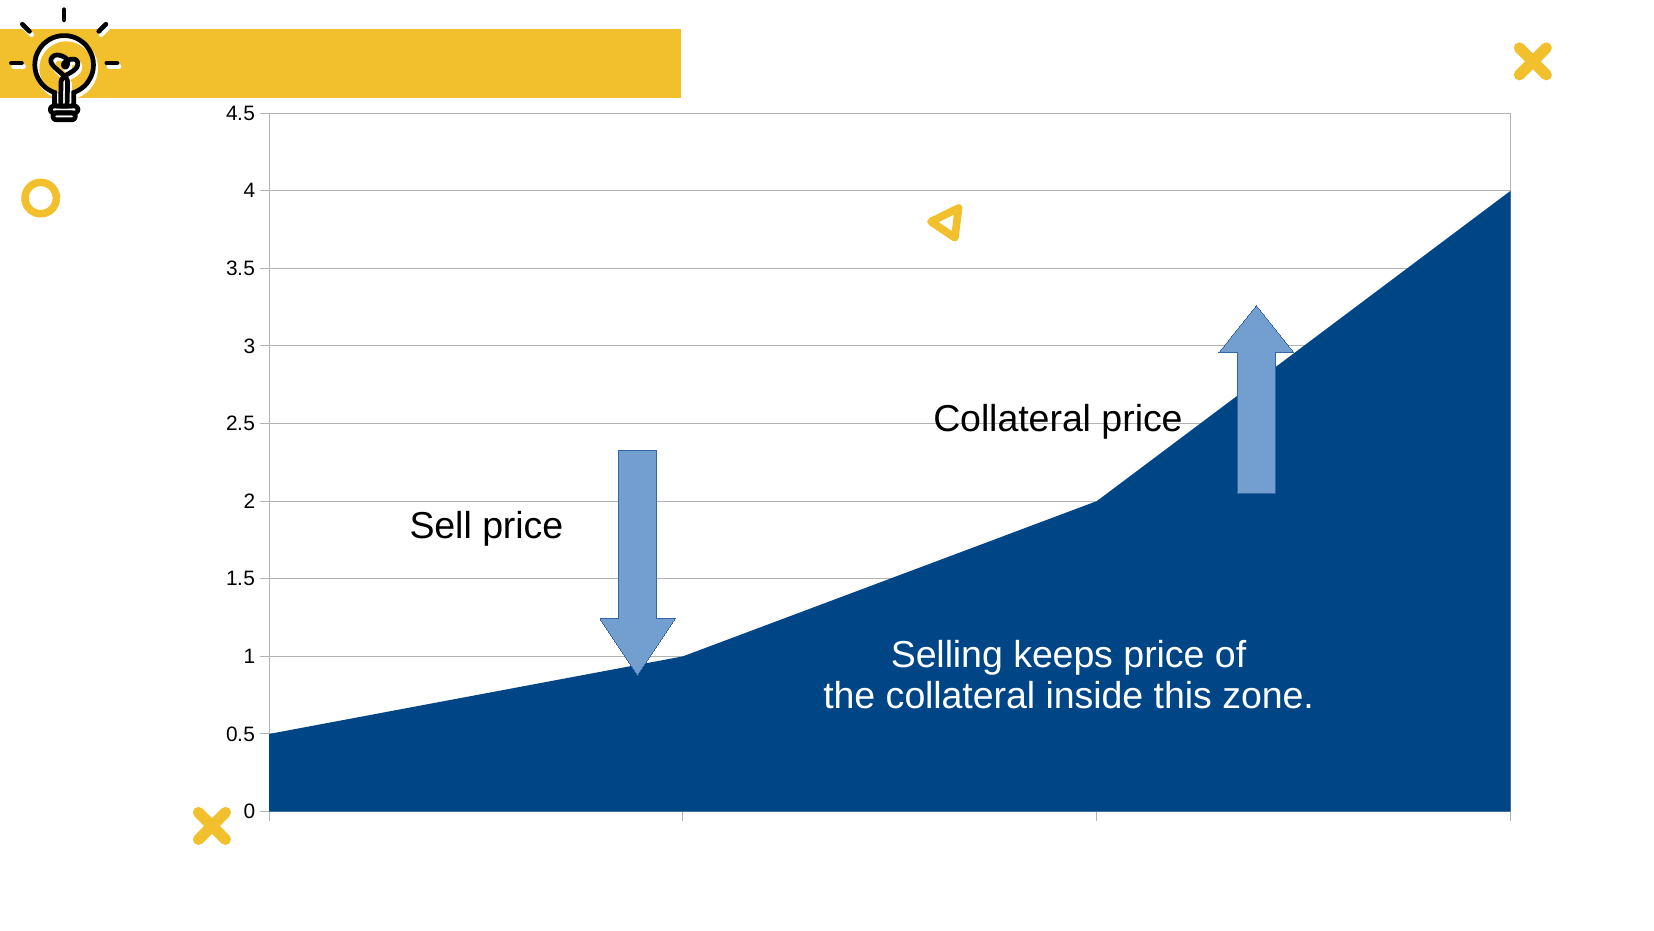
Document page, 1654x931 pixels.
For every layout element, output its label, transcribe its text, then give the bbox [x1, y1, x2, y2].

text_box [600, 450, 676, 676]
text_box [1218, 305, 1294, 494]
text_box Sell price [355, 487, 618, 563]
chart [199, 86, 1538, 839]
text_box Selling keeps price of the collateral inside this zone. [862, 600, 1275, 751]
text_box Collateral price [926, 380, 1190, 456]
